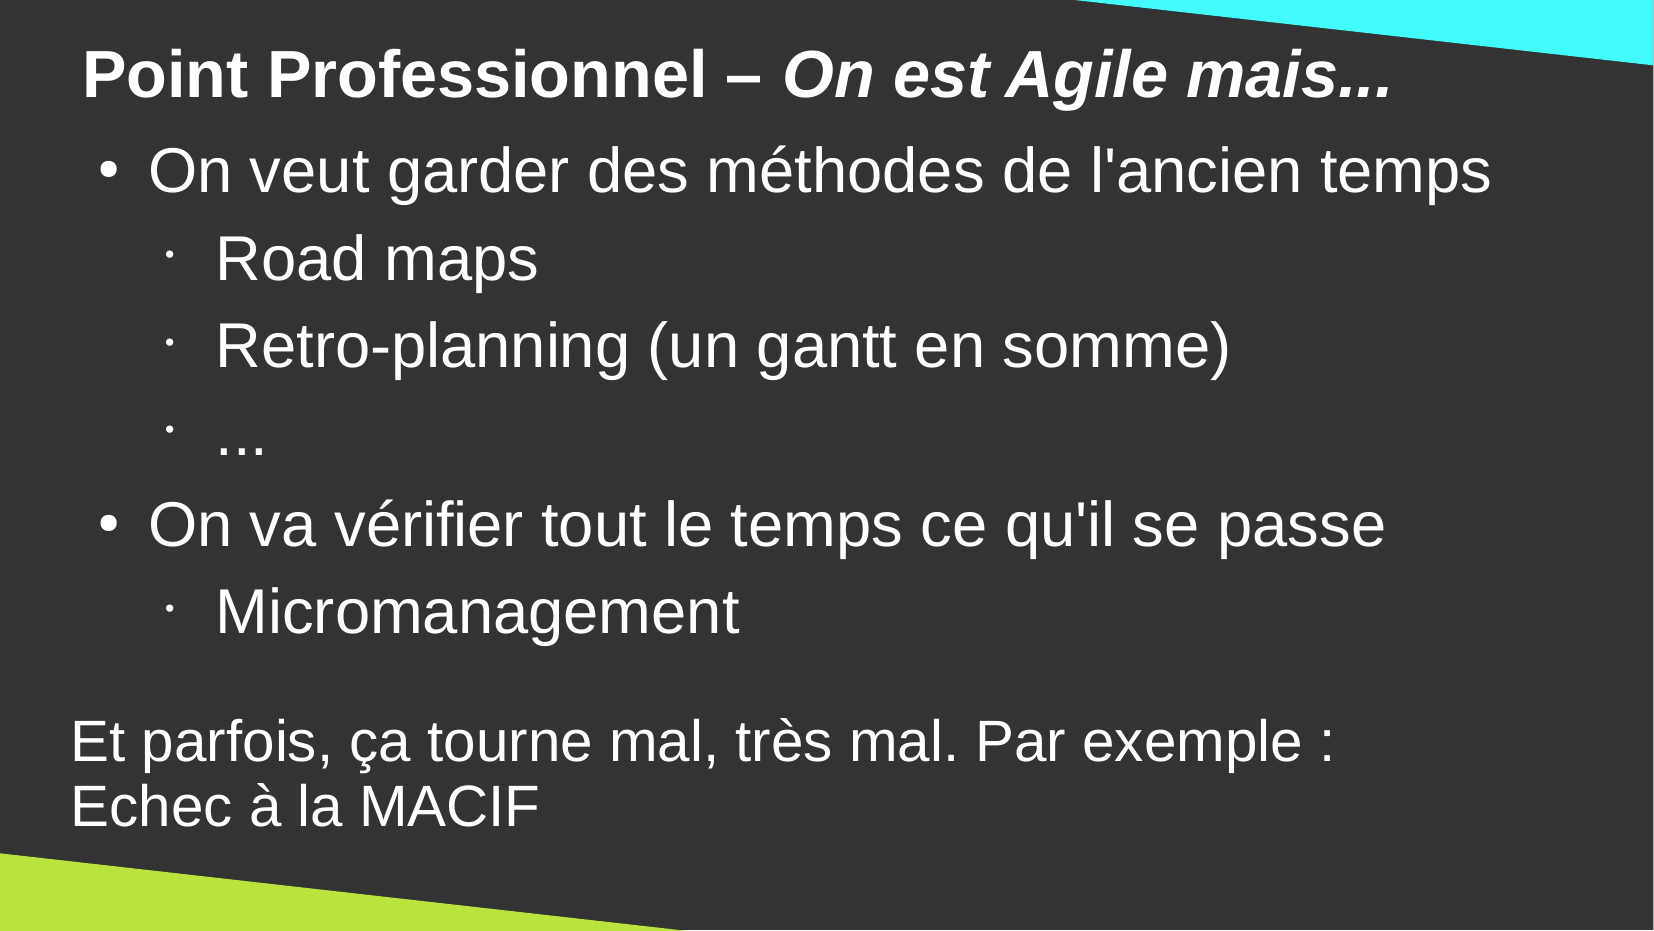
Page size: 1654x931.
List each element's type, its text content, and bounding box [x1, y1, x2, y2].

list On veut garder des méthodes de l'ancien temps Road maps Retro-planning (un gantt en somme) ... On va vérifier tout le temps ce qu'il se passe Micromanagement [80, 135, 1605, 650]
text_box [1074, 0, 1654, 66]
title Point Professionnel – On est Agile mais... [82, 37, 1571, 122]
text_box [0, 853, 688, 931]
title Et parfois, ça tourne mal, très mal. Par exemple : Echec à la MACIF [70, 708, 1654, 839]
